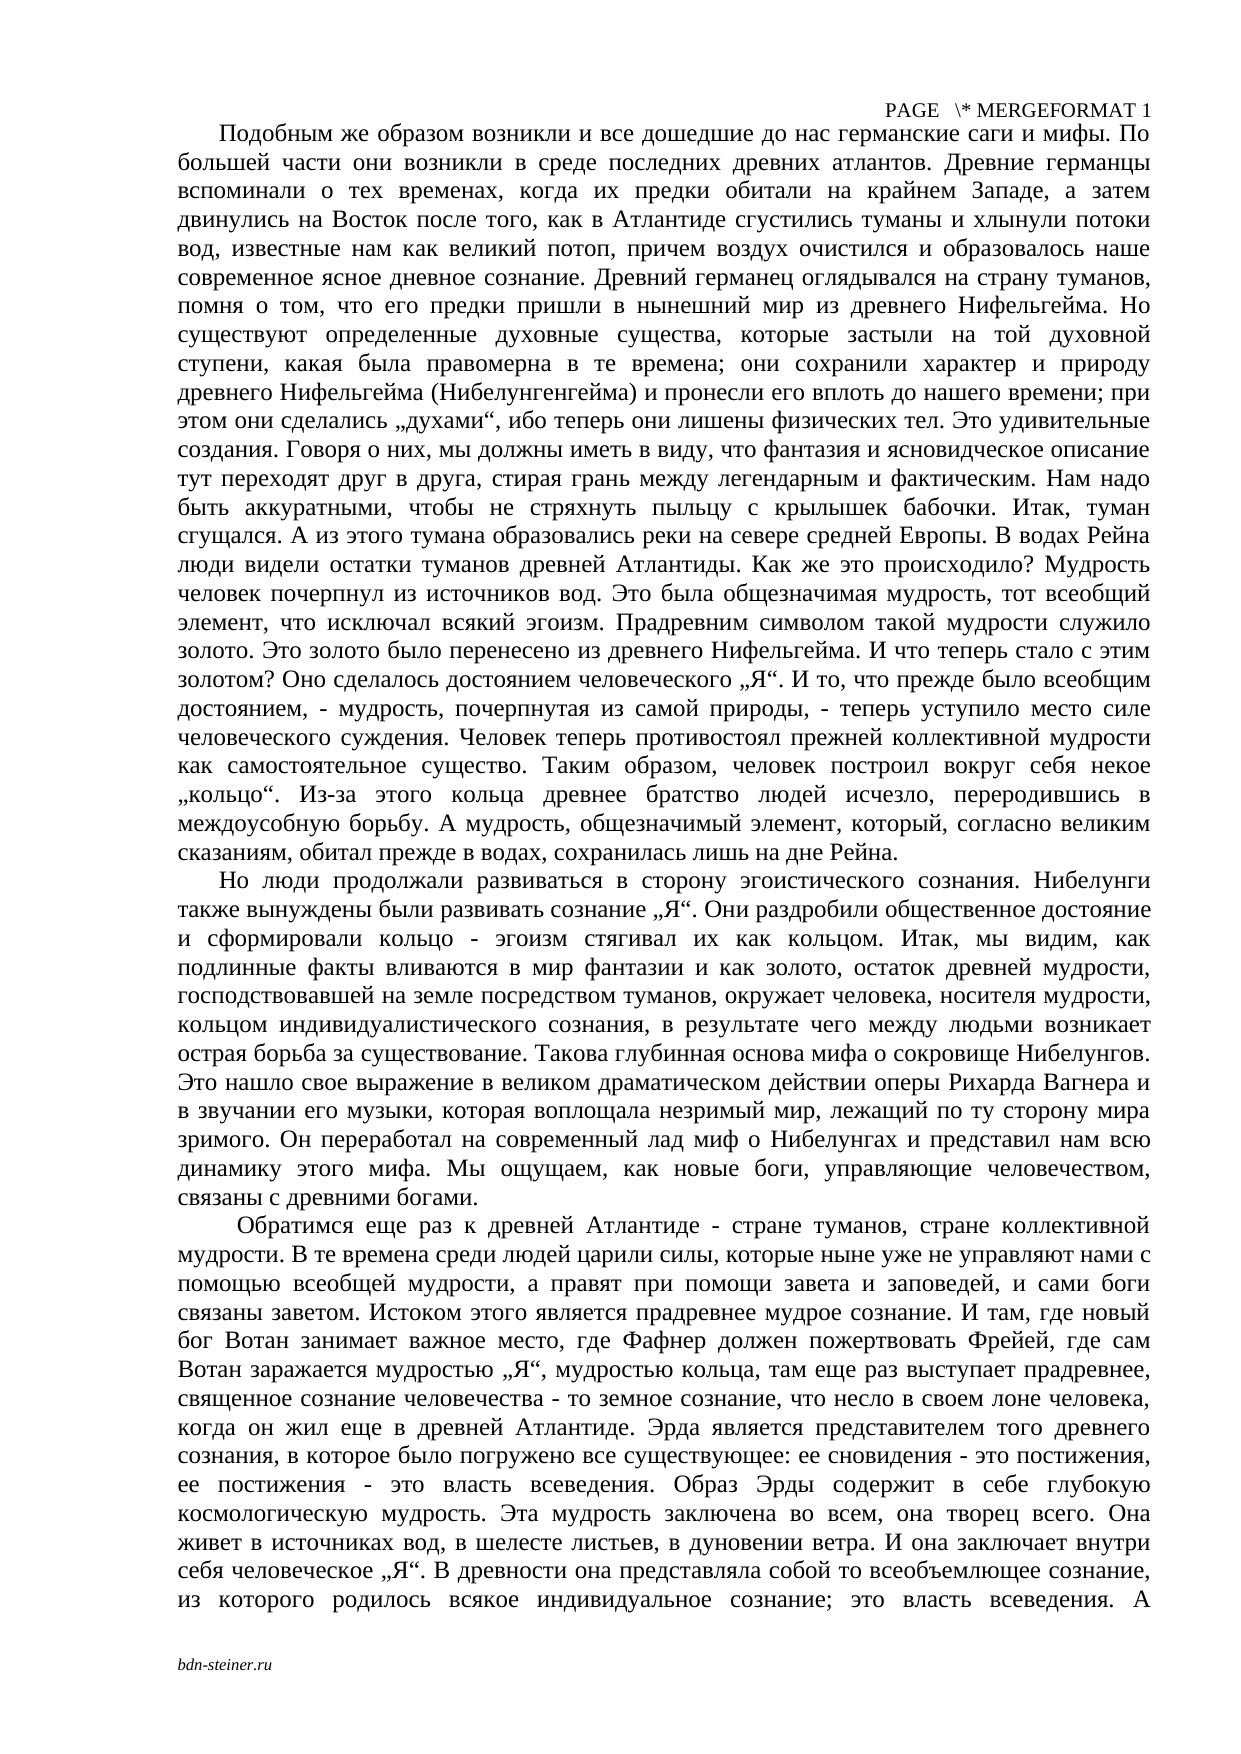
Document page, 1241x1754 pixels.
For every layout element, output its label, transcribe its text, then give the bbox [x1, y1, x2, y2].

text Подобным же образом возникли и все дошедшие до нас германские саги и мифы. По большей части они возникли в среде последних древних атлантов. Древние германцы вспоминали о тех временах, когда их предки обитали на крайнем Западе, а затем двинулись на Восток после того, как в Атлантиде сгустились туманы и хлынули потоки вод, известные нам как великий потоп, причем воздух очистился и образовалось наше современное ясное дневное сознание. Древний германец оглядывался на страну туманов, помня о том, что его предки пришли в нынешний мир из древнего Нифельгейма. Но существуют определенные духовные существа, которые застыли на той духовной ступени, какая была правомерна в те времена; они сохранили характер и природу древнего Нифельгейма (Нибелунгенгейма) и пронесли его вплоть до нашего времени; при этом они сделались „духами“, ибо теперь они лишены физических тел. Это удивительные создания. Говоря о них, мы должны иметь в виду, что фантазия и ясновидческое описание тут переходят друг в друга, стирая грань между легендарным и фактическим. Нам надо быть аккуратными, чтобы не стряхнуть пыльцу с крылышек бабочки. Итак, туман сгущался. А из этого тумана образовались реки на севере средней Европы. В водах Рейна люди видели остатки туманов древней Атлантиды. Как же это происходило? Мудрость человек почерпнул из источников вод. Это была общезначимая мудрость, тот всеобщий элемент, что исключал всякий эгоизм. Прадревним символом такой мудрости служило золото. Это золото было перенесено из древнего Нифельгейма. И что теперь стало с этим золотом? Оно сделалось достоянием человеческого „Я“. И то, что прежде было всеобщим достоянием, - мудрость, почерпнутая из самой природы, - теперь уступило место силе человеческого суждения. Человек теперь противостоял прежней коллективной мудрости как самостоятельное существо. Таким образом, человек построил вокруг себя некое „кольцо“. Из-за этого кольца древнее братство людей исчезло, переродившись в междоусобную борьбу. А мудрость, общезначимый элемент, который, согласно великим сказаниям, обитал прежде в водах, сохранилась лишь на дне Рейна. [177, 118, 1152, 866]
text Обратимся еще раз к древней Атлантиде - стране туманов, стране коллективной мудрости. В те времена среди людей царили силы, которые ныне уже не управляют нами с помощью всеобщей мудрости, а правят при помощи завета и заповедей, и сами боги связаны заветом. Истоком этого является прадревнее мудрое сознание. И там, где новый бог Вотан занимает важное место, где Фафнер должен пожертвовать Фрейей, где сам Вотан заражается мудростью „Я“, мудростью кольца, там еще раз выступает прадревнее, священное сознание человечества - то земное сознание, что несло в своем лоне человека, когда он жил еще в древней Атлантиде. Эрда является представителем того древнего сознания, в которое было погружено все существующее: ее сновидения - это постижения, ее постижения - это власть всеведения. Образ Эрды содержит в себе глубокую космологическую мудрость. Эта мудрость заключена во всем, она творец всего. Она живет в источниках вод, в шелесте листьев, в дуновении ветра. И она заключает внутри себя человеческое „Я“. В древности она представляла собой то всеобъемлющее сознание, из которого родилось всякое индивидуальное сознание; это власть всеведения. А [177, 1211, 1152, 1613]
text Но люди продолжали развиваться в сторону эгоистического сознания. Нибелунги также вынуждены были развивать сознание „Я“. Они раздробили общественное достояние и сформировали кольцо - эгоизм стягивал их как кольцом. Итак, мы видим, как подлинные факты вливаются в мир фантазии и как золото, остаток древней мудрости, господствовавшей на земле посредством туманов, окружает человека, носителя мудрости, кольцом индивидуалистического сознания, в результате чего между людьми возникает острая борьба за существование. Такова глубинная основа мифа о сокровище Нибелунгов. Это нашло свое выражение в великом драматическом действии оперы Рихарда Вагнера и в звучании его музыки, которая воплощала незримый мир, лежащий по ту сторону мира зримого. Он переработал на современный лад миф о Нибелунгах и представил нам всю динамику этого мифа. Мы ощущаем, как новые боги, управляющие человечеством, связаны с древними богами. [177, 866, 1152, 1211]
